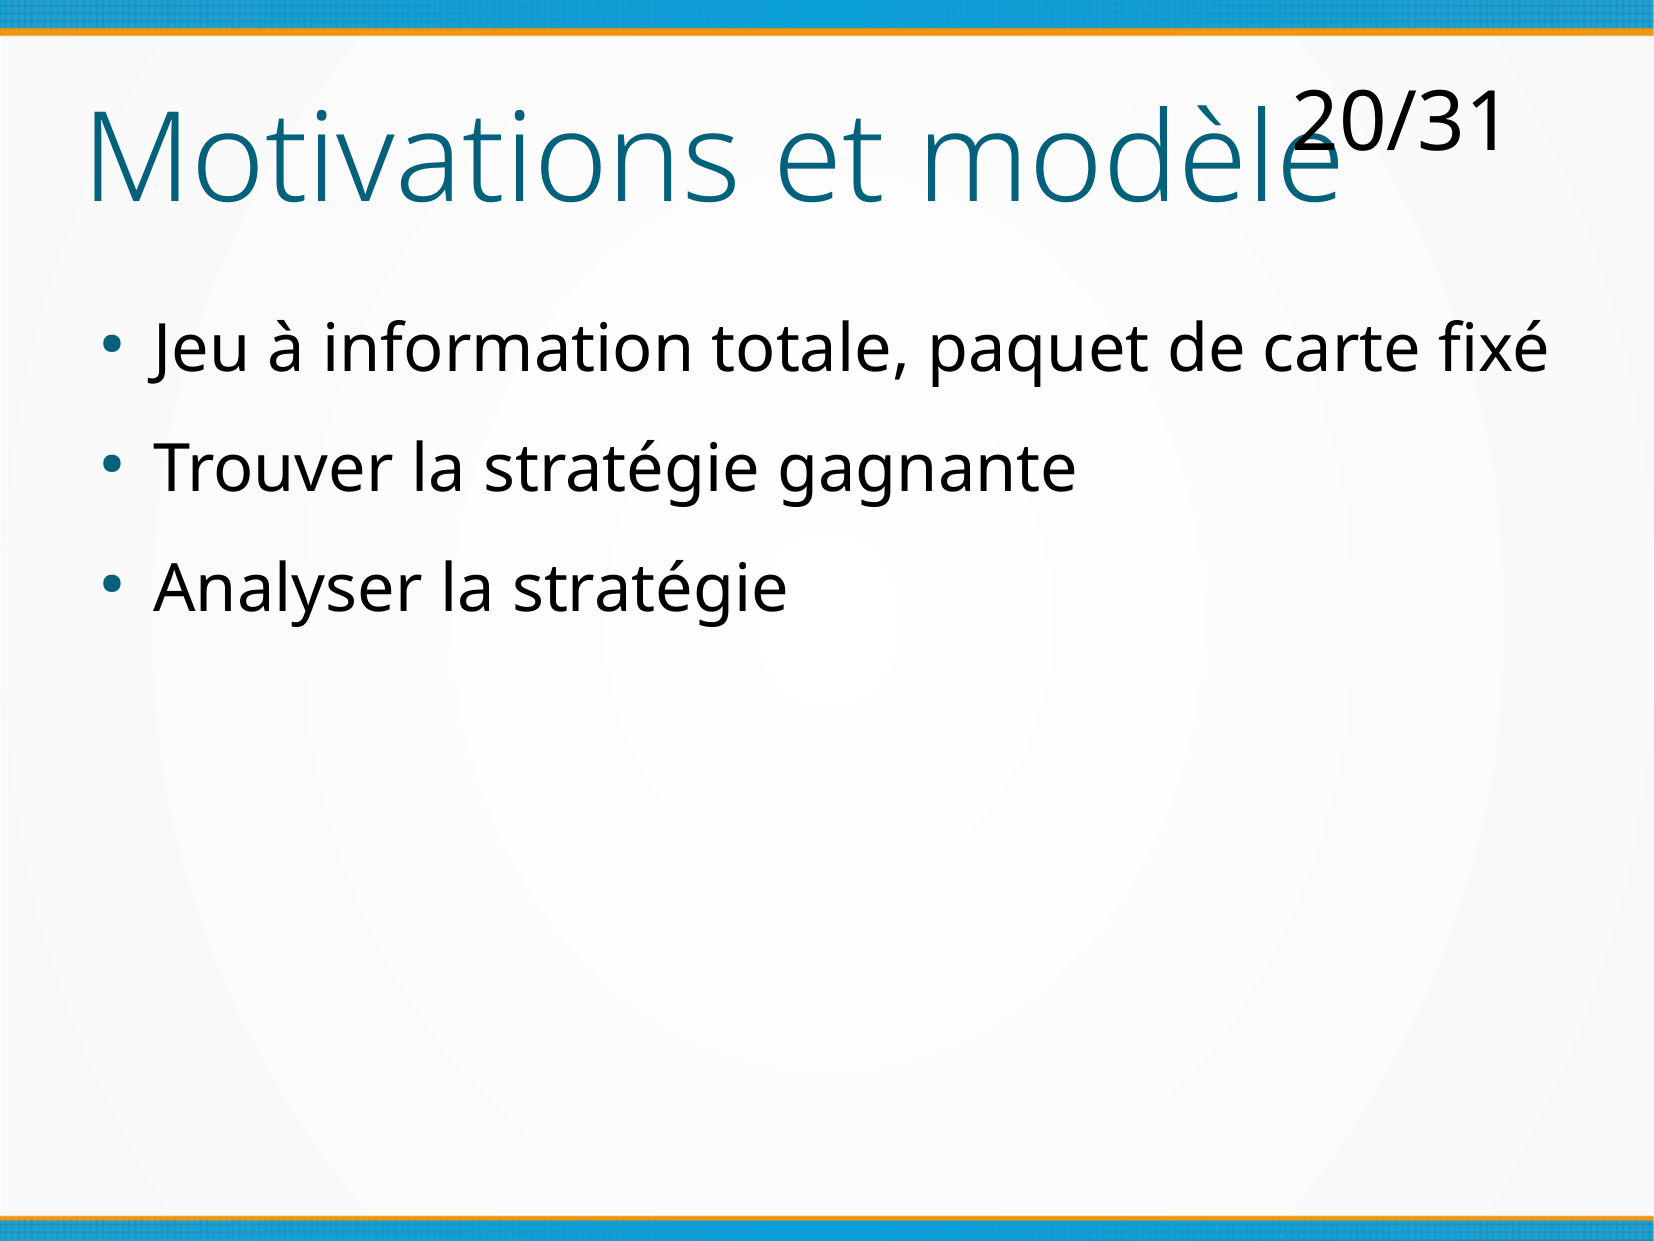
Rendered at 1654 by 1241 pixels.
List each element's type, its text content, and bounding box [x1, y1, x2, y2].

picture [0, 0, 1654, 1241]
text_box <numéro>/31 [1318, 36, 1654, 201]
list Jeu à information totale, paquet de carte fixé Trouver la stratégie gagnante Analyser la stratégie [82, 300, 1576, 1186]
title Motivations et modèle [82, 49, 1571, 257]
